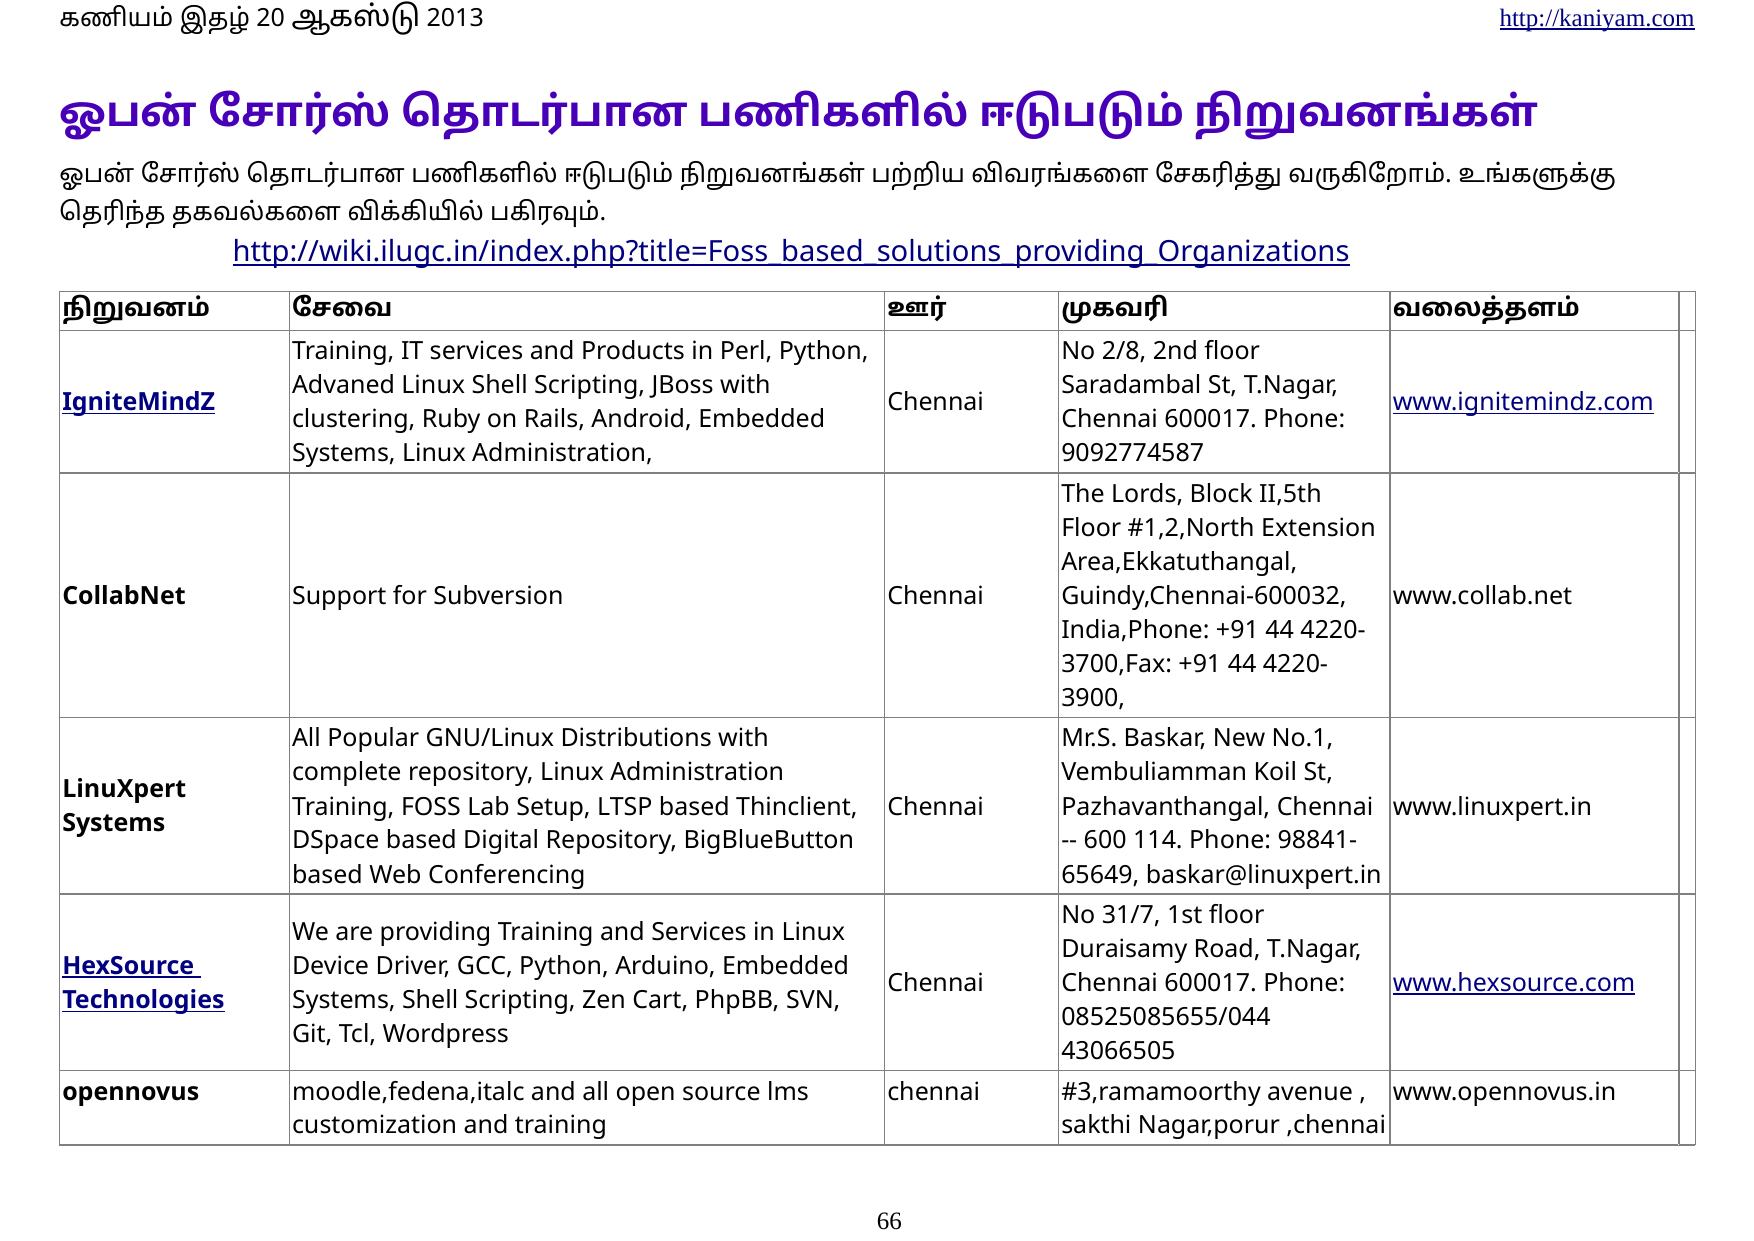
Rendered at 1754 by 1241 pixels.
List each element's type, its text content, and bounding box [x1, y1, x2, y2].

text http://wiki.ilugc.in/index.php?title=Foss_based_solutions_providing_Organizations [232, 230, 1694, 270]
table_cell moodle,fedena,italc and all open source lms customization and training [290, 1071, 884, 1144]
table_cell [1680, 474, 1695, 717]
table_cell Chennai [885, 718, 1058, 893]
table_cell The Lords, Block II,5th Floor #1,2,North Extension Area,Ekkatuthangal, Guindy,Chennai-600032, India,Phone: +91 44 4220-3700,Fax: +91 44 4220-3900, [1059, 474, 1389, 717]
table_cell opennovus [60, 1071, 289, 1144]
table_cell www.opennovus.in [1391, 1071, 1678, 1144]
table_header [1680, 292, 1695, 329]
table_header ஊர் [885, 292, 1058, 329]
table_cell [1680, 1071, 1695, 1144]
table_cell [1680, 718, 1695, 893]
table_cell Mr.S. Baskar, New No.1, Vembuliamman Koil St, Pazhavanthangal, Chennai -- 600 114. Phone: 98841-65649, baskar@linuxpert.in [1059, 718, 1389, 893]
table_cell chennai [885, 1071, 1058, 1144]
table_cell Chennai [885, 331, 1058, 472]
table_cell No 31/7, 1st floor Duraisamy Road, T.Nagar, Chennai 600017. Phone: 08525085655/044 43066505 [1059, 895, 1389, 1070]
table_header முகவரி [1059, 292, 1389, 329]
table_cell CollabNet [60, 474, 289, 717]
subtitle ஓபன் சோர்ஸ் தொடர்பான பணிகளில் ஈடுபடும் நிறுவனங்கள் [59, 89, 1694, 144]
table_cell No 2/8, 2nd floor Saradambal St, T.Nagar, Chennai 600017. Phone: 9092774587 [1059, 331, 1389, 472]
table_cell Support for Subversion [290, 474, 884, 717]
table_header சேவை [290, 292, 884, 329]
table_cell Chennai [885, 895, 1058, 1070]
table_header வலைத்தளம் [1391, 292, 1678, 329]
table_cell HexSource Technologies [60, 895, 289, 1070]
table_cell [1680, 331, 1695, 472]
table_cell #3,ramamoorthy avenue , sakthi Nagar,porur ,chennai [1059, 1071, 1389, 1144]
table_cell [1680, 895, 1695, 1070]
table_cell www.linuxpert.in [1391, 718, 1678, 893]
table_cell All Popular GNU/Linux Distributions with complete repository, Linux Administration Training, FOSS Lab Setup, LTSP based Thinclient, DSpace based Digital Repository, BigBlueButton based Web Conferencing [290, 718, 884, 893]
table_cell We are providing Training and Services in Linux Device Driver, GCC, Python, Arduino, Embedded Systems, Shell Scripting, Zen Cart, PhpBB, SVN, Git, Tcl, Wordpress [290, 895, 884, 1070]
table_cell www.hexsource.com [1391, 895, 1678, 1070]
table_cell LinuXpert Systems [60, 718, 289, 893]
table_cell www.collab.net [1391, 474, 1678, 717]
table_cell Chennai [885, 474, 1058, 717]
table_cell IgniteMindZ [60, 331, 289, 472]
text ஓபன் சோர்ஸ் தொடர்பான பணிகளில் ஈடுபடும் நிறுவனங்கள் பற்றிய விவரங்களை சேகரித்து வருகிறோம். உங்களுக்கு தெரிந்த தகவல்களை விக்கியில் பகிரவும். [59, 156, 1694, 230]
table_cell Training, IT services and Products in Perl, Python, Advaned Linux Shell Scripting, JBoss with clustering, Ruby on Rails, Android, Embedded Systems, Linux Administration, [290, 331, 884, 472]
table_cell www.ignitemindz.com [1391, 331, 1678, 472]
table_header நிறுவனம் [60, 292, 289, 329]
